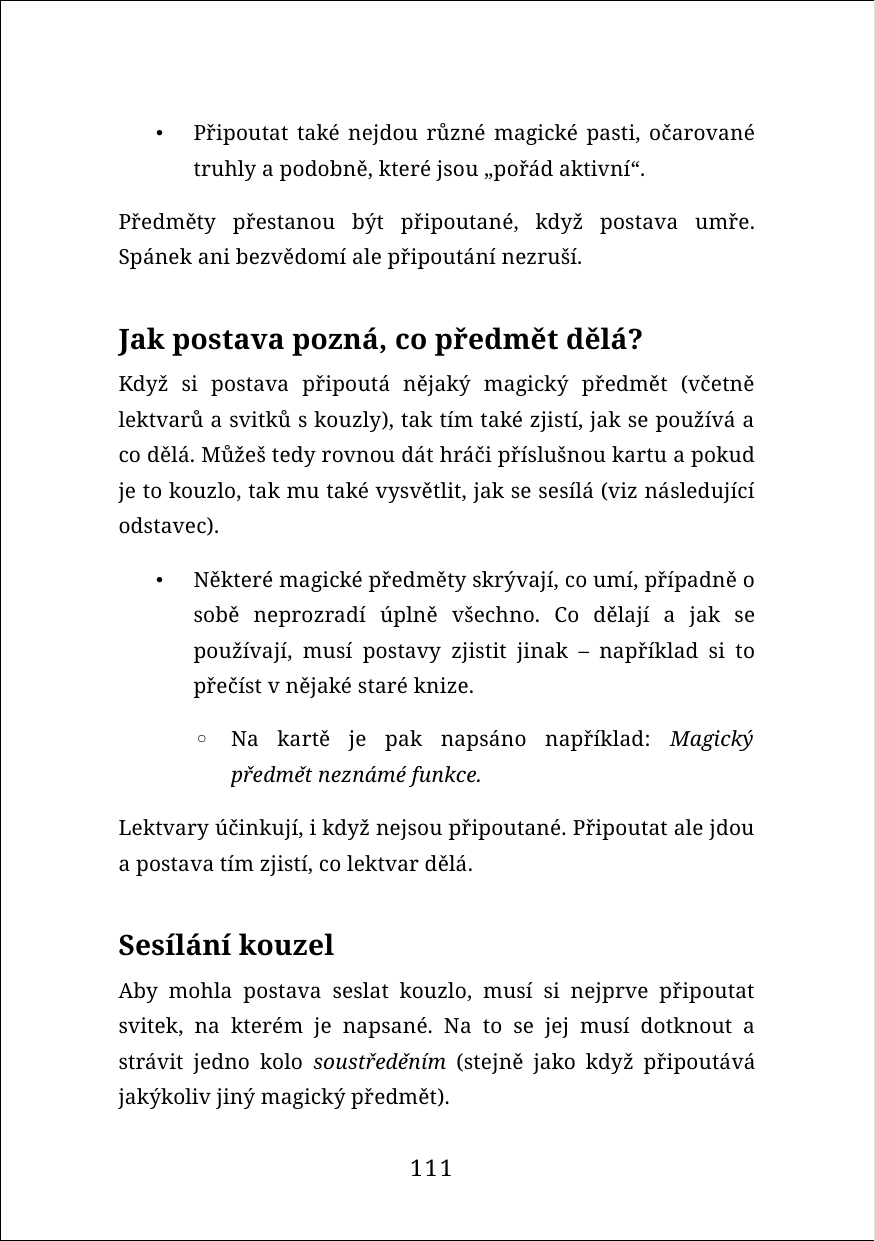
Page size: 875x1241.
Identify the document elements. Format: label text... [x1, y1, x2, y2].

text Lektvary účinkují, i když nejsou připoutané. Připoutat ale jdou a postava tím zjistí, co lektvar dělá. [118, 813, 756, 877]
list Připoutat také nejdou různé magické pasti, očarované truhly a podobně, které jsou „pořád aktivní“. [156, 118, 756, 182]
subtitle Jak postava pozná, co předmět dělá? [118, 319, 756, 358]
list Některé magické předměty skrývají, co umí, případně o sobě neprozradí úplně všechno. Co dělají a jak se používají, musí postavy zjistit jinak – například si to přečíst v nějaké staré knize. [156, 565, 756, 700]
subtitle Sesílání kouzel [118, 926, 756, 964]
list Na kartě je pak napsáno například: Magický předmět neznámé funkce. [193, 724, 756, 788]
text Aby mohla postava seslat kouzlo, musí si nejprve připoutat svitek, na kterém je napsané. Na to se jej musí dotknout a strávit jedno kolo soustředěním (stejně jako když připoutává jakýkoliv jiný magický předmět). [118, 976, 756, 1111]
text Předměty přestanou být připoutané, když postava umře. Spánek ani bezvědomí ale připoutání nezruší. [118, 207, 756, 271]
text Když si postava připoutá nějaký magický předmět (včetně lektvarů a svitků s kouzly), tak tím také zjistí, jak se používá a co dělá. Můžeš tedy rovnou dát hráči příslušnou kartu a pokud je to kouzlo, tak mu také vysvětlit, jak se sesílá (viz následující odstavec). [118, 369, 756, 540]
